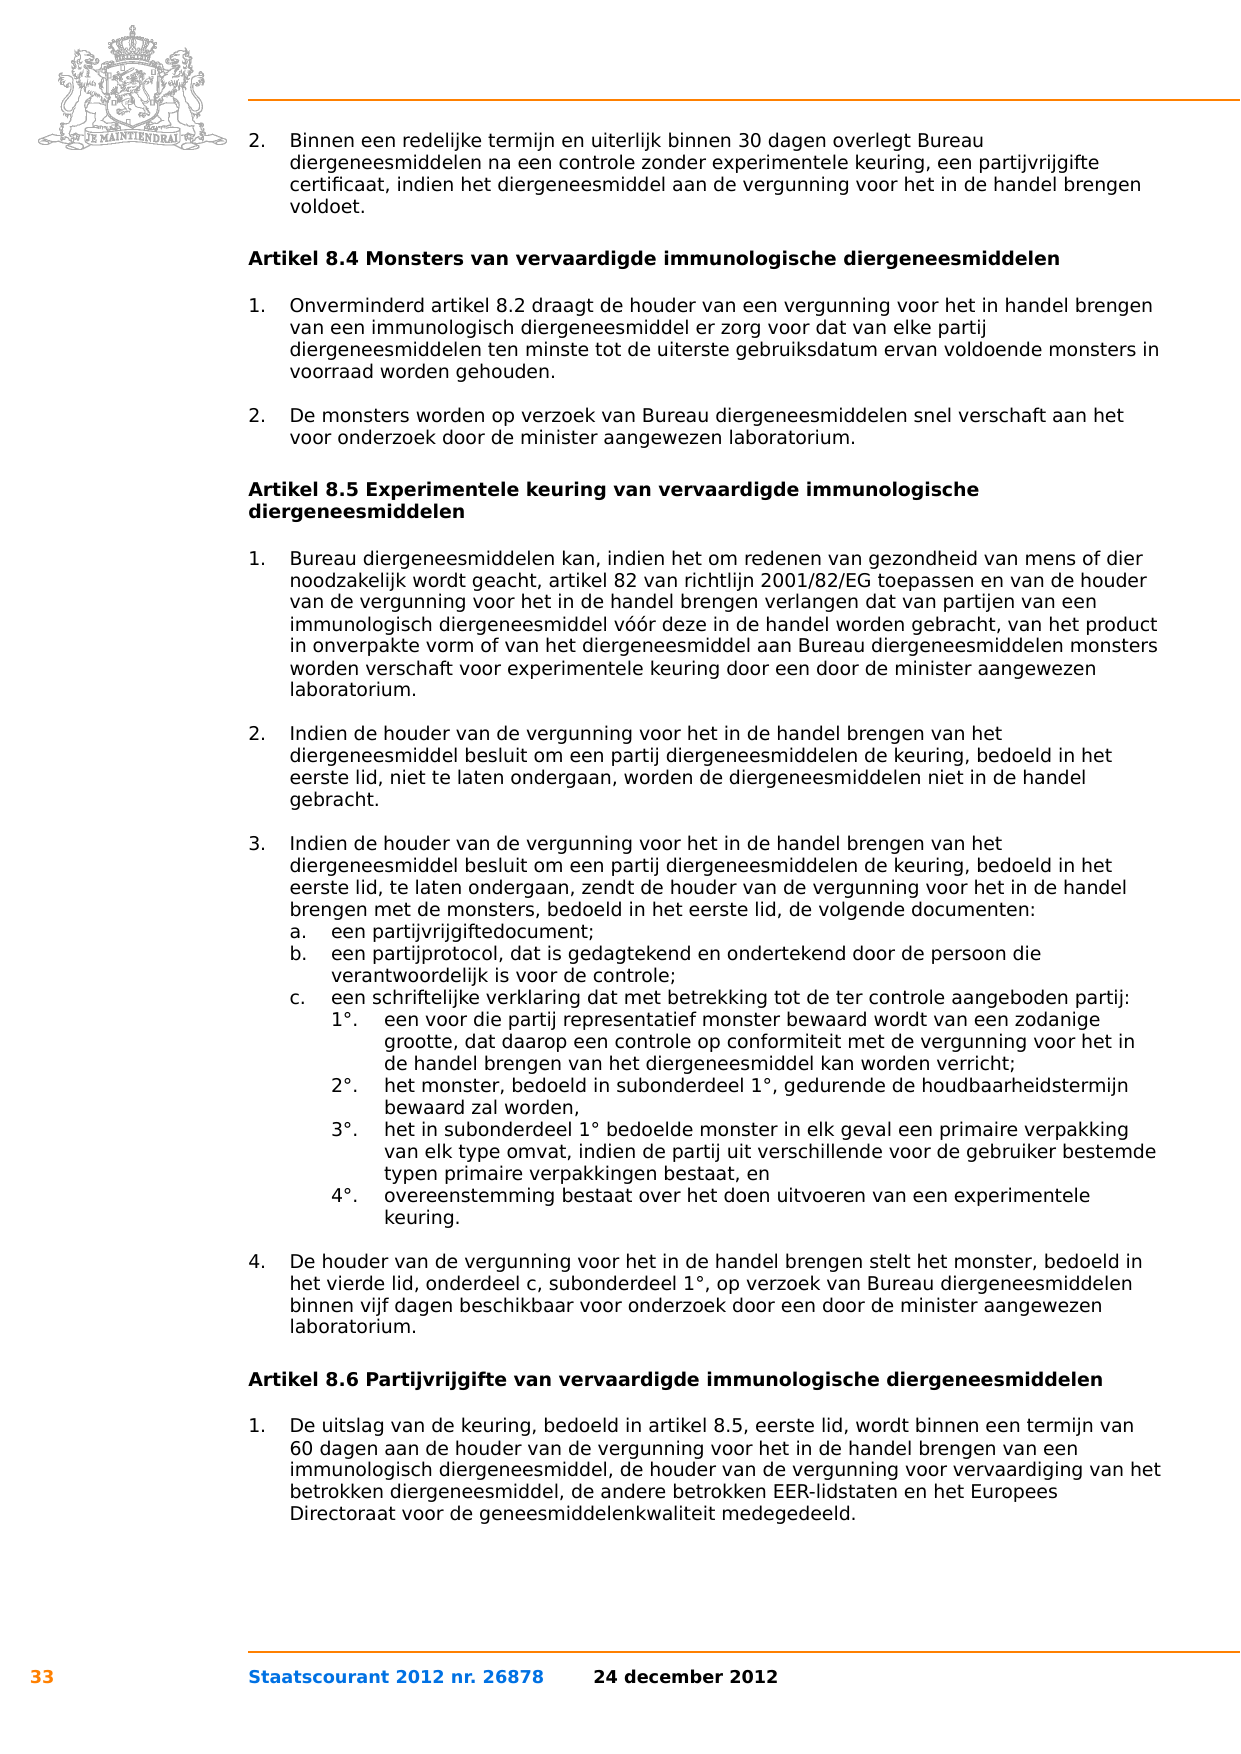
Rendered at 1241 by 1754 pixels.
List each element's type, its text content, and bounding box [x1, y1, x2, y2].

text 1. Onverminderd artikel 8.2 draagt de houder van een vergunning voor het in handel brengen van een immunologisch diergeneesmiddel er zorg voor dat van elke partij diergeneesmiddelen ten minste tot de uiterste gebruiksdatum ervan voldoende monsters in voorraad worden gehouden. [248, 295, 1163, 383]
text 2°. het monster, bedoeld in subonderdeel 1°, gedurende de houdbaarheidstermijn bewaard zal worden, [331, 1075, 1163, 1119]
text b. een partijprotocol, dat is gedagtekend en ondertekend door de persoon die verantwoordelijk is voor de controle; [289, 943, 1163, 987]
subtitle Artikel 8.5 Experimentele keuring van vervaardigde immunologische diergeneesmiddelen [248, 478, 1163, 522]
text 1. Bureau diergeneesmiddelen kan, indien het om redenen van gezondheid van mens of dier noodzakelijk wordt geacht, artikel 82 van richtlijn 2001/82/EG toepassen en van de houder van de vergunning voor het in de handel brengen verlangen dat van partijen van een immunologisch diergeneesmiddel vóór deze in de handel worden gebracht, van het product in onverpakte vorm of van het diergeneesmiddel aan Bureau diergeneesmiddelen monsters worden verschaft voor experimentele keuring door een door de minister aangewezen laboratorium. [248, 547, 1163, 701]
text 1. De uitslag van de keuring, bedoeld in artikel 8.5, eerste lid, wordt binnen een termijn van 60 dagen aan de houder van de vergunning voor het in de handel brengen van een immunologisch diergeneesmiddel, de houder van de vergunning voor vervaardiging van het betrokken diergeneesmiddel, de andere betrokken EER-lidstaten en het Europees Directoraat voor de geneesmiddelenkwaliteit medegedeeld. [248, 1415, 1163, 1525]
text 3°. het in subonderdeel 1° bedoelde monster in elk geval een primaire verpakking van elk type omvat, indien de partij uit verschillende voor de gebruiker bestemde typen primaire verpakkingen bestaat, en [331, 1119, 1163, 1185]
text 2. De monsters worden op verzoek van Bureau diergeneesmiddelen snel verschaft aan het voor onderzoek door de minister aangewezen laboratorium. [248, 404, 1163, 448]
picture [38, 25, 227, 150]
text c. een schriftelijke verklaring dat met betrekking tot de ter controle aangeboden partij: [289, 987, 1163, 1009]
text 2. Indien de houder van de vergunning voor het in de handel brengen van het diergeneesmiddel besluit om een partij diergeneesmiddelen de keuring, bedoeld in het eerste lid, niet te laten ondergaan, worden de diergeneesmiddelen niet in de handel gebracht. [248, 723, 1163, 811]
text 1°. een voor die partij representatief monster bewaard wordt van een zodanige grootte, dat daarop een controle op conformiteit met de vergunning voor het in de handel brengen van het diergeneesmiddel kan worden verricht; [331, 1009, 1163, 1075]
text 4°. overeenstemming bestaat over het doen uitvoeren van een experimentele keuring. [331, 1185, 1163, 1229]
text 2. Binnen een redelijke termijn en uiterlijk binnen 30 dagen overlegt Bureau diergeneesmiddelen na een controle zonder experimentele keuring, een partijvrijgifte certificaat, indien het diergeneesmiddel aan de vergunning voor het in de handel brengen voldoet. [248, 130, 1163, 218]
subtitle Artikel 8.6 Partijvrijgifte van vervaardigde immunologische diergeneesmiddelen [248, 1368, 1163, 1390]
subtitle Artikel 8.4 Monsters van vervaardigde immunologische diergeneesmiddelen [248, 248, 1163, 270]
text 3. Indien de houder van de vergunning voor het in de handel brengen van het diergeneesmiddel besluit om een partij diergeneesmiddelen de keuring, bedoeld in het eerste lid, te laten ondergaan, zendt de houder van de vergunning voor het in de handel brengen met de monsters, bedoeld in het eerste lid, de volgende documenten: [248, 833, 1163, 921]
text a. een partijvrijgiftedocument; [289, 921, 1163, 943]
text 4. De houder van de vergunning voor het in de handel brengen stelt het monster, bedoeld in het vierde lid, onderdeel c, subonderdeel 1°, op verzoek van Bureau diergeneesmiddelen binnen vijf dagen beschikbaar voor onderzoek door een door de minister aangewezen laboratorium. [248, 1251, 1163, 1338]
